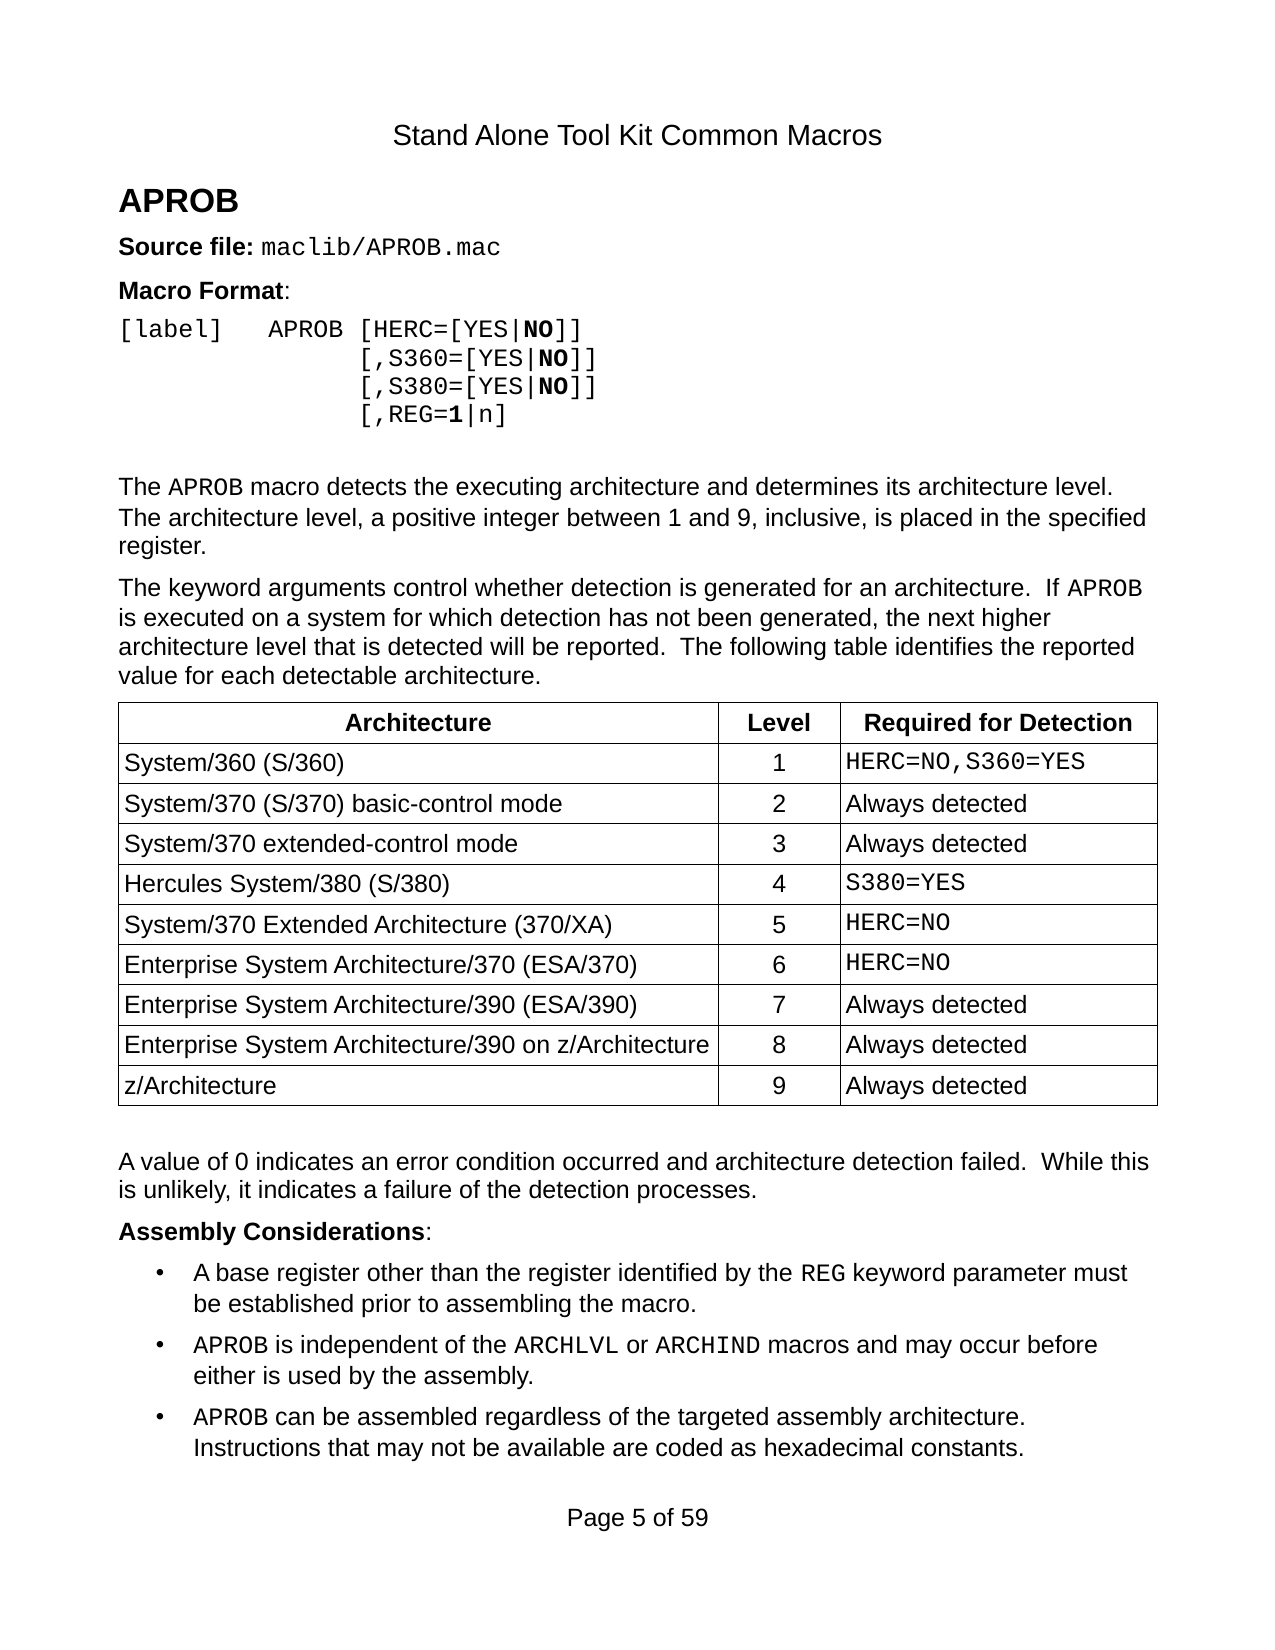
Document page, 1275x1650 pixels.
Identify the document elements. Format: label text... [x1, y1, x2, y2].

text [,S360=[YES|NO]] [118, 345, 1157, 374]
text Macro Format: [118, 276, 1157, 304]
table_cell Always detected [841, 824, 1157, 863]
text The APROB macro detects the executing architecture and determines its architecture level. The architecture level, a positive integer between 1 and 9, inclusive, is placed in the specified register. [118, 472, 1157, 560]
text The keyword arguments control whether detection is generated for an architecture. If APROB is executed on a system for which detection has not been generated, the next higher architecture level that is detected will be reported. The following table identifies the reported value for each detectable architecture. [118, 572, 1157, 690]
list A base register other than the register identified by the REG keyword parameter must be established prior to assembling the macro. [156, 1258, 1157, 1318]
table_cell z/Architecture [119, 1066, 718, 1105]
table_header Required for Detection [841, 703, 1157, 742]
table_cell 4 [719, 865, 840, 904]
table_cell 5 [719, 905, 840, 944]
table_cell 1 [719, 744, 840, 783]
text [,REG=1|n] [118, 402, 1157, 430]
table_cell Always detected [841, 1026, 1157, 1065]
text [,S380=[YES|NO]] [118, 374, 1157, 402]
table_cell Enterprise System Architecture/390 (ESA/390) [119, 985, 718, 1025]
table_cell Hercules System/380 (S/380) [119, 865, 718, 904]
table_cell Always detected [841, 1066, 1157, 1105]
text Source file: maclib/APROB.mac [118, 232, 1157, 263]
table_cell HERC=NO,S360=YES [841, 744, 1157, 783]
table_cell 2 [719, 784, 840, 823]
table_cell HERC=NO [841, 945, 1157, 984]
table_cell Always detected [841, 985, 1157, 1025]
table_cell System/360 (S/360) [119, 744, 718, 783]
table_cell 6 [719, 945, 840, 984]
list APROB is independent of the ARCHLVL or ARCHIND macros and may occur before either is used by the assembly. [156, 1330, 1157, 1390]
list APROB can be assembled regardless of the targeted assembly architecture. Instructions that may not be available are coded as hexadecimal constants. [156, 1402, 1157, 1462]
table_cell System/370 extended-control mode [119, 824, 718, 863]
table_cell 9 [719, 1066, 840, 1105]
table_cell Enterprise System Architecture/370 (ESA/370) [119, 945, 718, 984]
text A value of 0 indicates an error condition occurred and architecture detection failed. While this is unlikely, it indicates a failure of the detection processes. [118, 1147, 1157, 1204]
table_cell System/370 (S/370) basic-control mode [119, 784, 718, 823]
table_cell 8 [719, 1026, 840, 1065]
table_cell Enterprise System Architecture/390 on z/Architecture [119, 1026, 718, 1065]
subtitle APROB [118, 181, 1157, 220]
table_header Architecture [119, 703, 718, 742]
table_cell 7 [719, 985, 840, 1025]
table_header Level [719, 703, 840, 742]
table_cell S380=YES [841, 865, 1157, 904]
table_cell System/370 Extended Architecture (370/XA) [119, 905, 718, 944]
table_cell 3 [719, 824, 840, 863]
text Assembly Considerations: [118, 1217, 1157, 1245]
table_cell Always detected [841, 784, 1157, 823]
text [label] APROB [HERC=[YES|NO]] [118, 317, 1157, 345]
table_cell HERC=NO [841, 905, 1157, 944]
